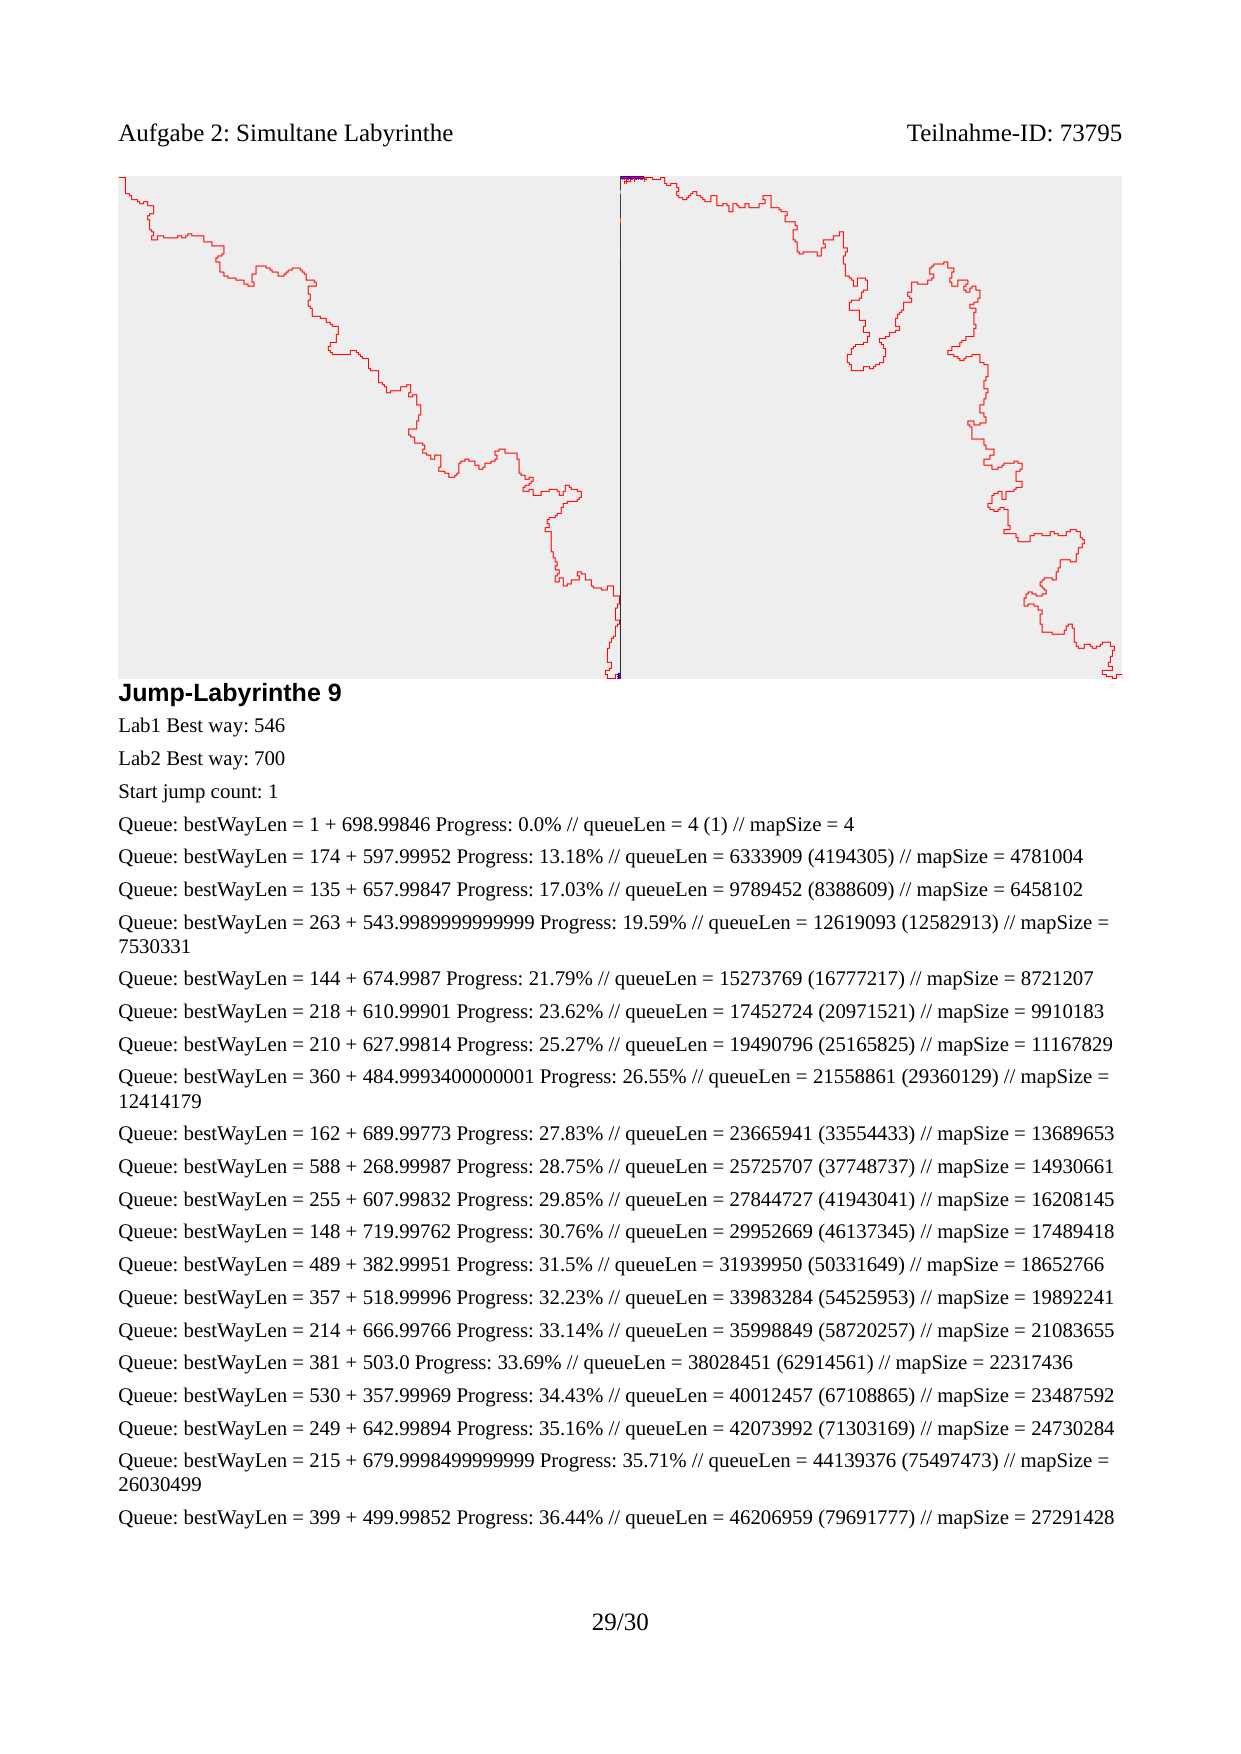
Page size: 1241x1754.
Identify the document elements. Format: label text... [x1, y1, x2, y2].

text Queue: bestWayLen = 530 + 357.99969 Progress: 34.43% // queueLen = 40012457 (67108865) // mapSize = 23487592 [118, 1383, 1122, 1407]
text Queue: bestWayLen = 357 + 518.99996 Progress: 32.23% // queueLen = 33983284 (54525953) // mapSize = 19892241 [118, 1285, 1122, 1309]
text Lab2 Best way: 700 [118, 746, 1122, 770]
text Queue: bestWayLen = 135 + 657.99847 Progress: 17.03% // queueLen = 9789452 (8388609) // mapSize = 6458102 [118, 877, 1122, 901]
text Queue: bestWayLen = 144 + 674.9987 Progress: 21.79% // queueLen = 15273769 (16777217) // mapSize = 8721207 [118, 966, 1122, 990]
text Queue: bestWayLen = 381 + 503.0 Progress: 33.69% // queueLen = 38028451 (62914561) // mapSize = 22317436 [118, 1350, 1122, 1374]
text Queue: bestWayLen = 249 + 642.99894 Progress: 35.16% // queueLen = 42073992 (71303169) // mapSize = 24730284 [118, 1416, 1122, 1440]
text Queue: bestWayLen = 214 + 666.99766 Progress: 33.14% // queueLen = 35998849 (58720257) // mapSize = 21083655 [118, 1317, 1122, 1342]
text Queue: bestWayLen = 218 + 610.99901 Progress: 23.62% // queueLen = 17452724 (20971521) // mapSize = 9910183 [118, 999, 1122, 1023]
text Queue: bestWayLen = 1 + 698.99846 Progress: 0.0% // queueLen = 4 (1) // mapSize = 4 [118, 811, 1122, 836]
text Queue: bestWayLen = 210 + 627.99814 Progress: 25.27% // queueLen = 19490796 (25165825) // mapSize = 11167829 [118, 1032, 1122, 1056]
text Queue: bestWayLen = 263 + 543.9989999999999 Progress: 19.59% // queueLen = 12619093 (12582913) // mapSize = 7530331 [118, 909, 1122, 958]
subtitle Jump-Labyrinthe 9 [118, 679, 1122, 707]
text Queue: bestWayLen = 489 + 382.99951 Progress: 31.5% // queueLen = 31939950 (50331649) // mapSize = 18652766 [118, 1252, 1122, 1276]
text Lab1 Best way: 546 [118, 713, 1122, 737]
text Queue: bestWayLen = 174 + 597.99952 Progress: 13.18% // queueLen = 6333909 (4194305) // mapSize = 4781004 [118, 844, 1122, 868]
text Queue: bestWayLen = 360 + 484.9993400000001 Progress: 26.55% // queueLen = 21558861 (29360129) // mapSize = 12414179 [118, 1064, 1122, 1113]
picture [118, 176, 1123, 679]
text Queue: bestWayLen = 162 + 689.99773 Progress: 27.83% // queueLen = 23665941 (33554433) // mapSize = 13689653 [118, 1121, 1122, 1145]
text Queue: bestWayLen = 255 + 607.99832 Progress: 29.85% // queueLen = 27844727 (41943041) // mapSize = 16208145 [118, 1187, 1122, 1211]
text Queue: bestWayLen = 399 + 499.99852 Progress: 36.44% // queueLen = 46206959 (79691777) // mapSize = 27291428 [118, 1505, 1122, 1529]
text Queue: bestWayLen = 588 + 268.99987 Progress: 28.75% // queueLen = 25725707 (37748737) // mapSize = 14930661 [118, 1154, 1122, 1178]
text Queue: bestWayLen = 148 + 719.99762 Progress: 30.76% // queueLen = 29952669 (46137345) // mapSize = 17489418 [118, 1219, 1122, 1243]
text Start jump count: 1 [118, 779, 1122, 803]
text Queue: bestWayLen = 215 + 679.9998499999999 Progress: 35.71% // queueLen = 44139376 (75497473) // mapSize = 26030499 [118, 1448, 1122, 1496]
